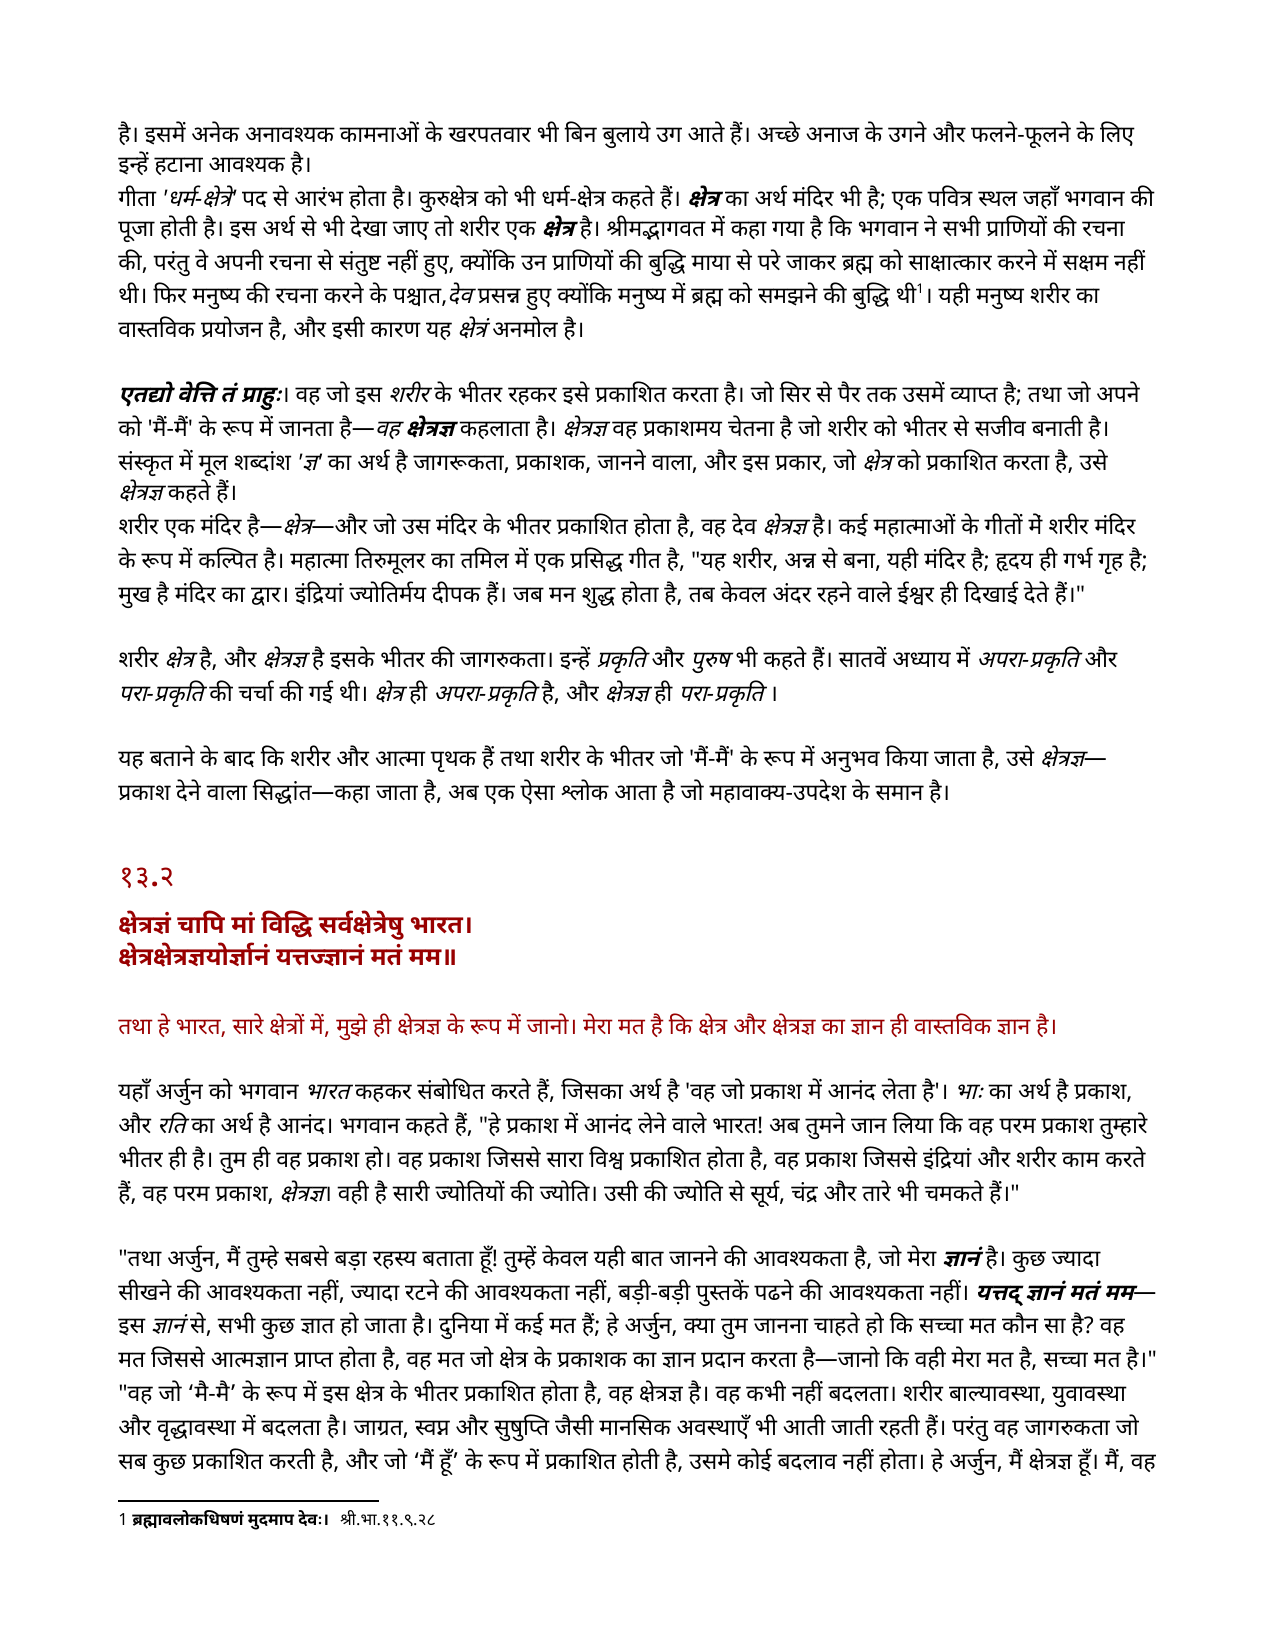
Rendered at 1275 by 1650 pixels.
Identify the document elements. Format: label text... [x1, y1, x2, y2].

text तथा हे भारत, सारे क्षेत्रों में, मुझे ही क्षेत्रज्ञ के रूप में जानो। मेरा मत है कि क्षेत्र और क्षेत्रज्ञ का ज्ञान ही वास्तविक ज्ञान है। [118, 1010, 1157, 1044]
text क्षेत्रक्षेत्रज्ञयोर्ज्ञानं यत्तज्ज्ञानं मतं मम॥ [118, 943, 1157, 976]
text है। इसमें अनेक अनावश्यक कामनाओं के खरपतवार भी बिन बुलाये उग आते हैं। अच्छे अनाज के उगने और फलने-फूलने के लिए इन्हें हटाना आवश्यक है। [118, 118, 1157, 182]
text ब्रह्मावलोकधिषणं मुदमाप देवः। श्री.भा.११.९.२८ [118, 1507, 1157, 1532]
subtitle १३.२ [118, 855, 1157, 898]
text यह बताने के बाद कि शरीर और आत्मा पृथक हैं तथा शरीर के भीतर जो 'मैं-मैं' के रूप में अनुभव किया जाता है, उसे क्षेत्रज्ञ—प्रकाश देने वाला सिद्धांत—कहा जाता है, अब एक ऐसा श्लोक आता है जो महावाक्य-उपदेश के समान है। [118, 742, 1157, 809]
text गीता 'धर्म-क्षेत्रे' पद से आरंभ होता है। कुरुक्षेत्र को भी धर्म-क्षेत्र कहते हैं। क्षेत्र का अर्थ मंदिर भी है; एक पवित्र स्थल जहाँ भगवान की पूजा होती है। इस अर्थ से भी देखा जाए तो शरीर एक क्षेत्र है। श्रीमद्भागवत में कहा गया है कि भगवान ने सभी प्राणियों की रचना की, परंतु वे अपनी रचना से संतुष्ट नहीं हुए, क्योंकि उन प्राणियों की बुद्धि माया से परे जाकर ब्रह्म को साक्षात्कार करने में सक्षम नहीं थी। फिर मनुष्य की रचना करने के पश्चात,देव प्रसन्न हुए क्योंकि मनुष्य में ब्रह्म को समझने की बुद्धि थी। यही मनुष्य शरीर का वास्तविक प्रयोजन है, और इसी कारण यह क्षेत्रं अनमोल है। [118, 182, 1157, 347]
text शरीर क्षेत्र है, और क्षेत्रज्ञ है इसके भीतर की जागरुकता। इन्हें प्रकृति और पुरुष भी कहते हैं। सातवें अध्याय में अपरा-प्रकृति और परा-प्रकृति की चर्चा की गई थी। क्षेत्र ही अपरा-प्रकृति है, और क्षेत्रज्ञ ही परा-प्रकृति । [118, 643, 1157, 710]
text एतद्यो वेत्ति तं प्राहुः। वह जो इस शरीर के भीतर रहकर इसे प्रकाशित करता है। जो सिर से पैर तक उसमें व्याप्त है; तथा जो अपने को 'मैं-मैं' के रूप में जानता है—वह क्षेत्रज्ञ कहलाता है। क्षेत्रज्ञ वह प्रकाशमय चेतना है जो शरीर को भीतर से सजीव बनाती है। संस्कृत में मूल शब्दांश 'ज्ञ' का अर्थ है जागरूकता, प्रकाशक, जानने वाला, और इस प्रकार, जो क्षेत्र को प्रकाशित करता है, उसे क्षेत्रज्ञ कहते हैं। [118, 378, 1157, 510]
text क्षेत्रज्ञं चापि मां विद्धि सर्वक्षेत्रेषु भारत। [118, 911, 1157, 943]
text यहाँ अर्जुन को भगवान भारत कहकर संबोधित करते हैं, जिसका अर्थ है 'वह जो प्रकाश में आनंद लेता है'। भाः का अर्थ है प्रकाश, और रति का अर्थ है आनंद। भगवान कहते हैं, "हे प्रकाश में आनंद लेने वाले भारत! अब तुमने जान लिया कि वह परम प्रकाश तुम्हारे भीतर ही है। तुम ही वह प्रकाश हो। वह प्रकाश जिससे सारा विश्व प्रकाशित होता है, वह प्रकाश जिससे इंद्रियां और शरीर काम करते हैं, वह परम प्रकाश, क्षेत्रज्ञ। वही है सारी ज्योतियों की ज्योति। उसी की ज्योति से सूर्य, चंद्र और तारे भी चमकते हैं।" [118, 1075, 1157, 1211]
text "वह जो ‘मै-मै’ के रूप में इस क्षेत्र के भीतर प्रकाशित होता है, वह क्षेत्रज्ञ है। वह कभी नहीं बदलता। शरीर बाल्यावस्था, युवावस्था और वृद्धावस्था में बदलता है। जाग्रत, स्वप्न और सुषुप्ति जैसी मानसिक अवस्थाएँ भी आती जाती रहती हैं। परंतु वह जागरुकता जो सब कुछ प्रकाशित करती है, और जो ‘मैं हूँ’ के रूप में प्रकाशित होती है, उसमे कोई बदलाव नहीं होता। हे अर्जुन, मैं क्षेत्रज्ञ हूँ। मैं, वह [118, 1377, 1157, 1479]
text शरीर एक मंदिर है—क्षेत्र—और जो उस मंदिर के भीतर प्रकाशित होता है, वह देव क्षेत्रज्ञ है। कई महात्माओं के गीतों में‌ शरीर मंदिर के रूप में कल्पित है। महात्मा तिरुमूलर का तमिल में एक प्रसिद्ध गीत है, "यह शरीर, अन्न से बना, यही मंदिर है; हृदय ही गर्भ गृह है; मुख है मंदिर का द्वार। इंद्रियां ज्योतिर्मय दीपक हैं। जब मन शुद्ध होता है, तब केवल अंदर रहने वाले ईश्वर ही दिखाई देते हैं।" [118, 510, 1157, 611]
text "तथा अर्जुन, मैं तुम्हे सबसे बड़ा रहस्य बताता हूँ! तुम्हें केवल यही बात जानने की आवश्यकता है, जो मेरा ज्ञानं है। कुछ ज्यादा सीखने की आवश्यकता नहीं, ज्यादा रटने की आवश्यकता नहीं, बड़ी-बड़ी पुस्तकें पढने की आवश्यकता नहीं। यत्तद् ज्ञानं मतं मम—इस ज्ञानं से, सभी कुछ ज्ञात हो जाता है। दुनिया में कई मत हैं; हे अर्जुन, क्या तुम जानना चाहते हो कि सच्चा मत कौन सा है? वह मत जिससे आत्मज्ञान प्राप्त होता है, वह मत जो क्षेत्र के प्रकाशक का ज्ञान प्रदान करता है—जानो कि वही मेरा मत है, सच्चा मत है।" [118, 1242, 1157, 1377]
